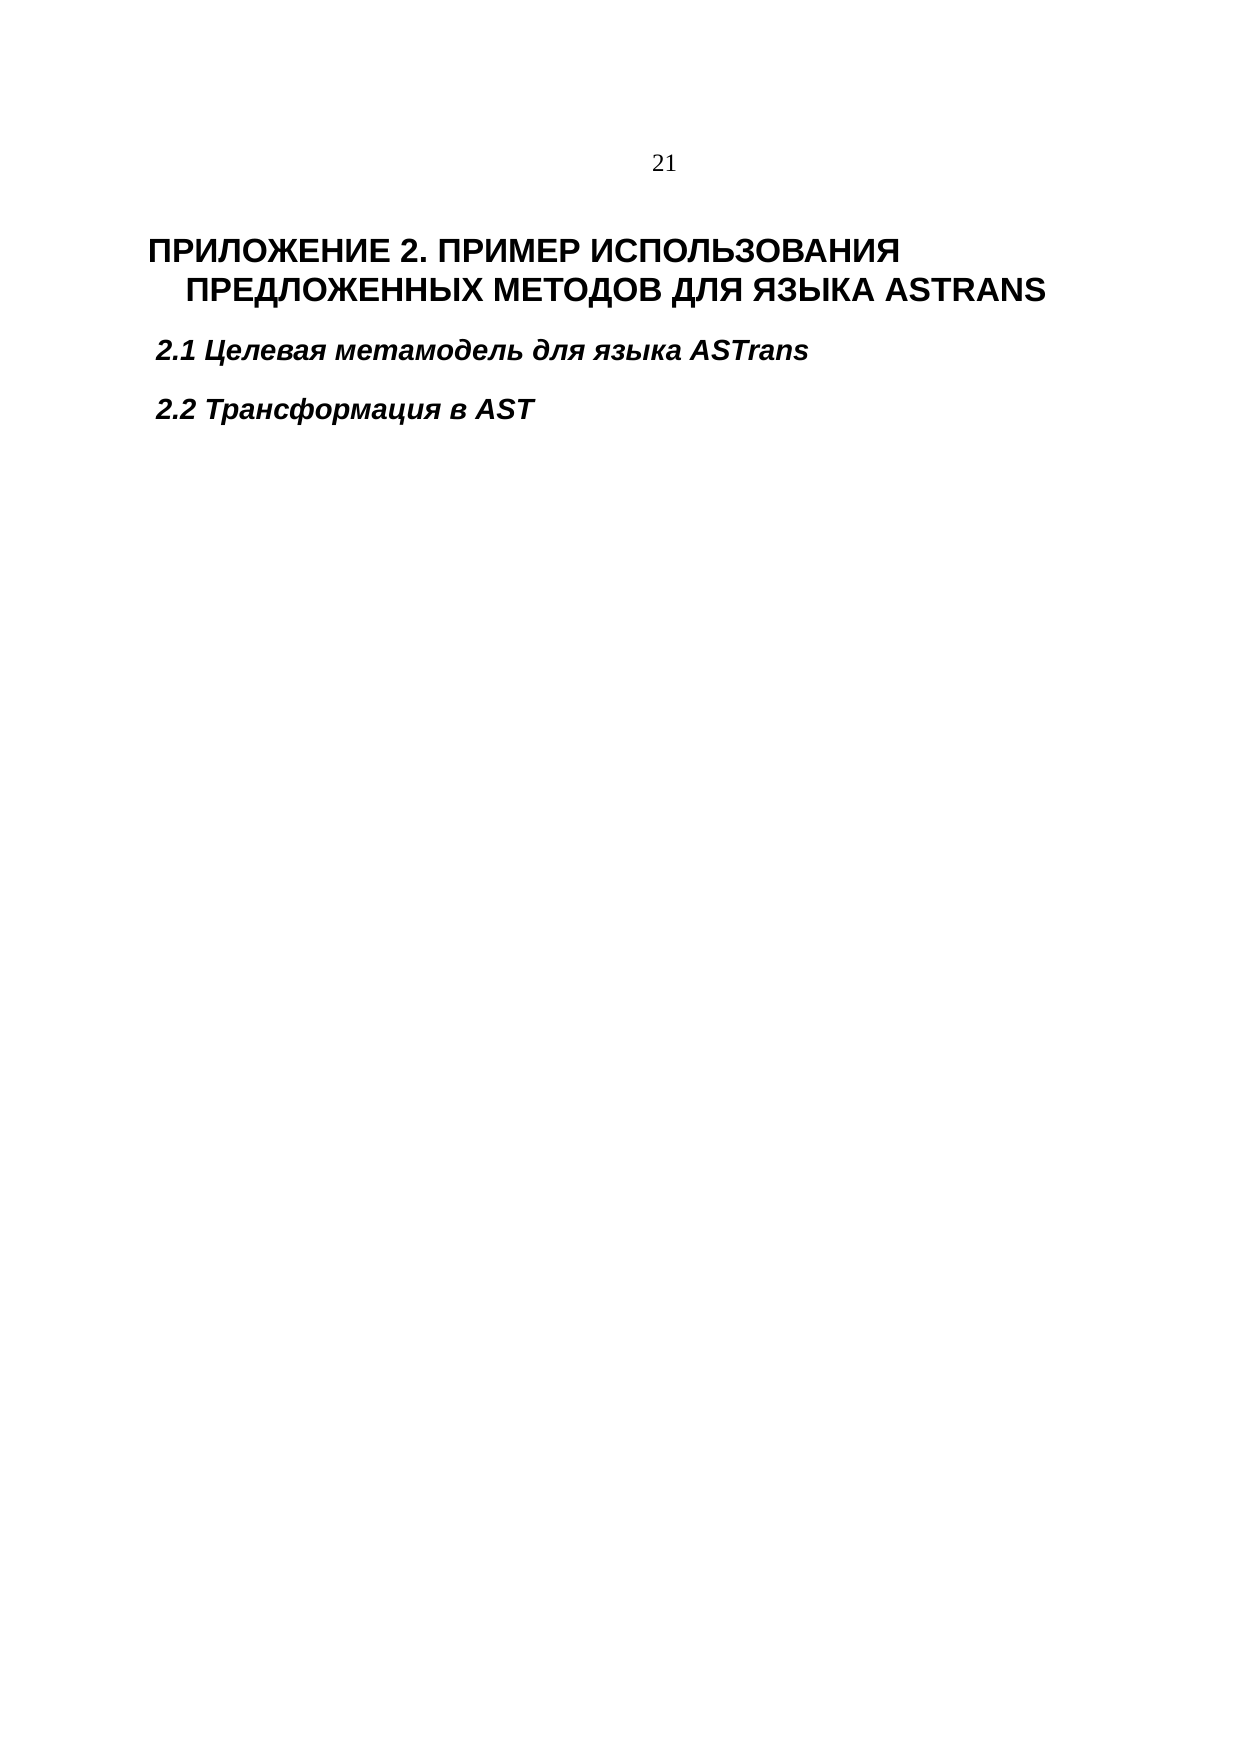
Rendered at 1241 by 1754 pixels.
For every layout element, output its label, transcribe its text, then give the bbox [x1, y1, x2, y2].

list Пример использования предложенных методов для языка ASTrans [148, 231, 1181, 308]
list Трансформация в AST [148, 392, 1181, 425]
list Целевая метамодель для языка ASTrans [148, 333, 1181, 367]
